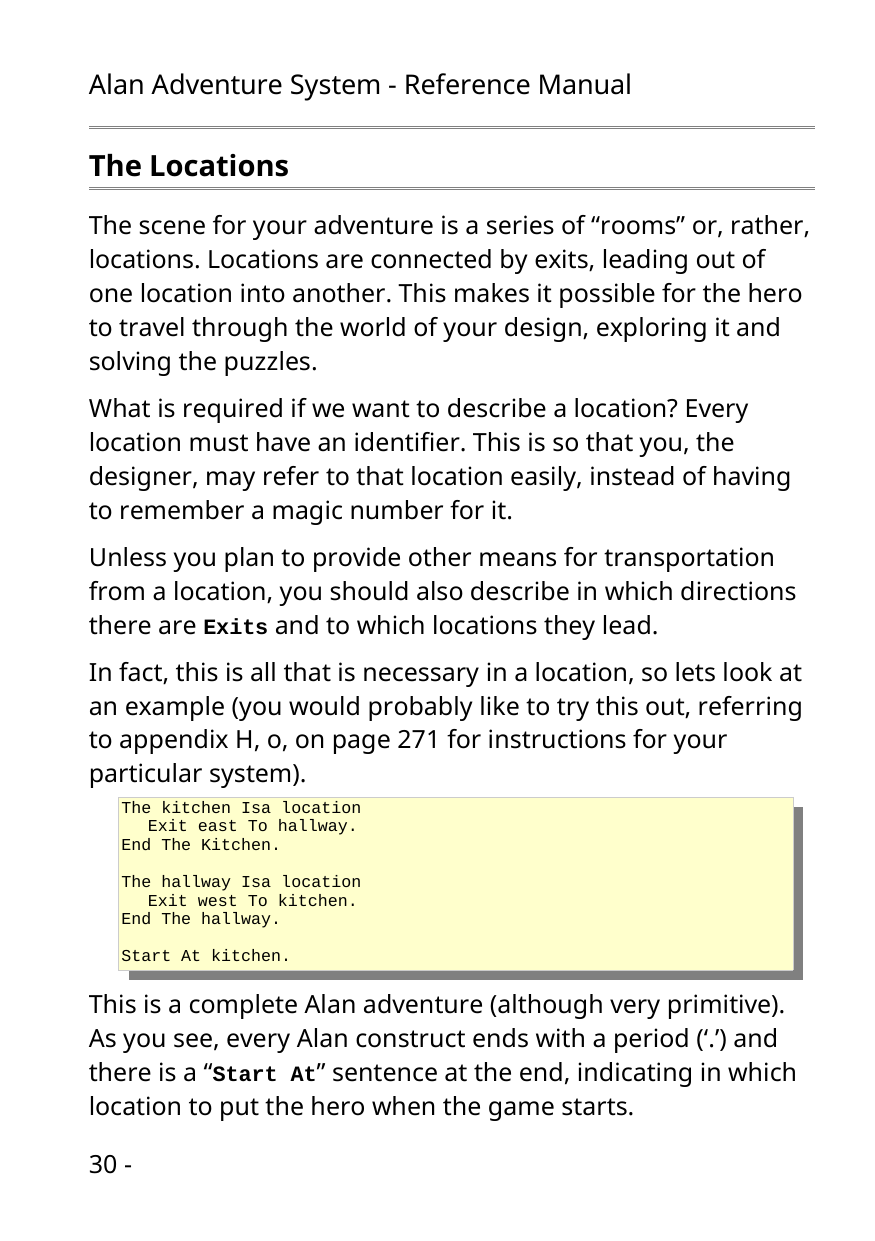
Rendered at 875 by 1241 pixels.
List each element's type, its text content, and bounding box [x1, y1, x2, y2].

text What is required if we want to describe a location? Every location must have an identifier. This is so that you, the designer, may refer to that location easily, instead of having to remember a magic number for it. [88, 391, 815, 527]
text In fact, this is all that is necessary in a location, so lets look at an example (you would probably like to try this out, referring to appendix H, o, on page 215 for instructions for your particular system). [88, 654, 815, 790]
subtitle The Locations [88, 146, 815, 189]
text This is a complete Alan adventure (although very primitive). As you see, eve­ry Alan construct ends with a period (‘.’) and there is a “Start At” sentence at the end, indicating in which location to put the hero when the game starts. [88, 987, 815, 1123]
text Unless you plan to provide other means for transportation from a location, you should also describe in which directions there are Exits and to which locations they lead. [88, 540, 815, 642]
text The kitchen Isa location Exit east To hallway. End The Kitchen. The hallway Isa location Exit west To kitchen. End The hallway. [119, 798, 793, 927]
text The scene for your adventure is a series of “rooms” or, rather, locations. Locations are connected by exits, leading out of one location into another. This makes it pos­sible for the hero to travel through the world of your design, exploring it and solving the puzzles. [88, 208, 815, 378]
text Start At kitchen. [119, 927, 793, 970]
